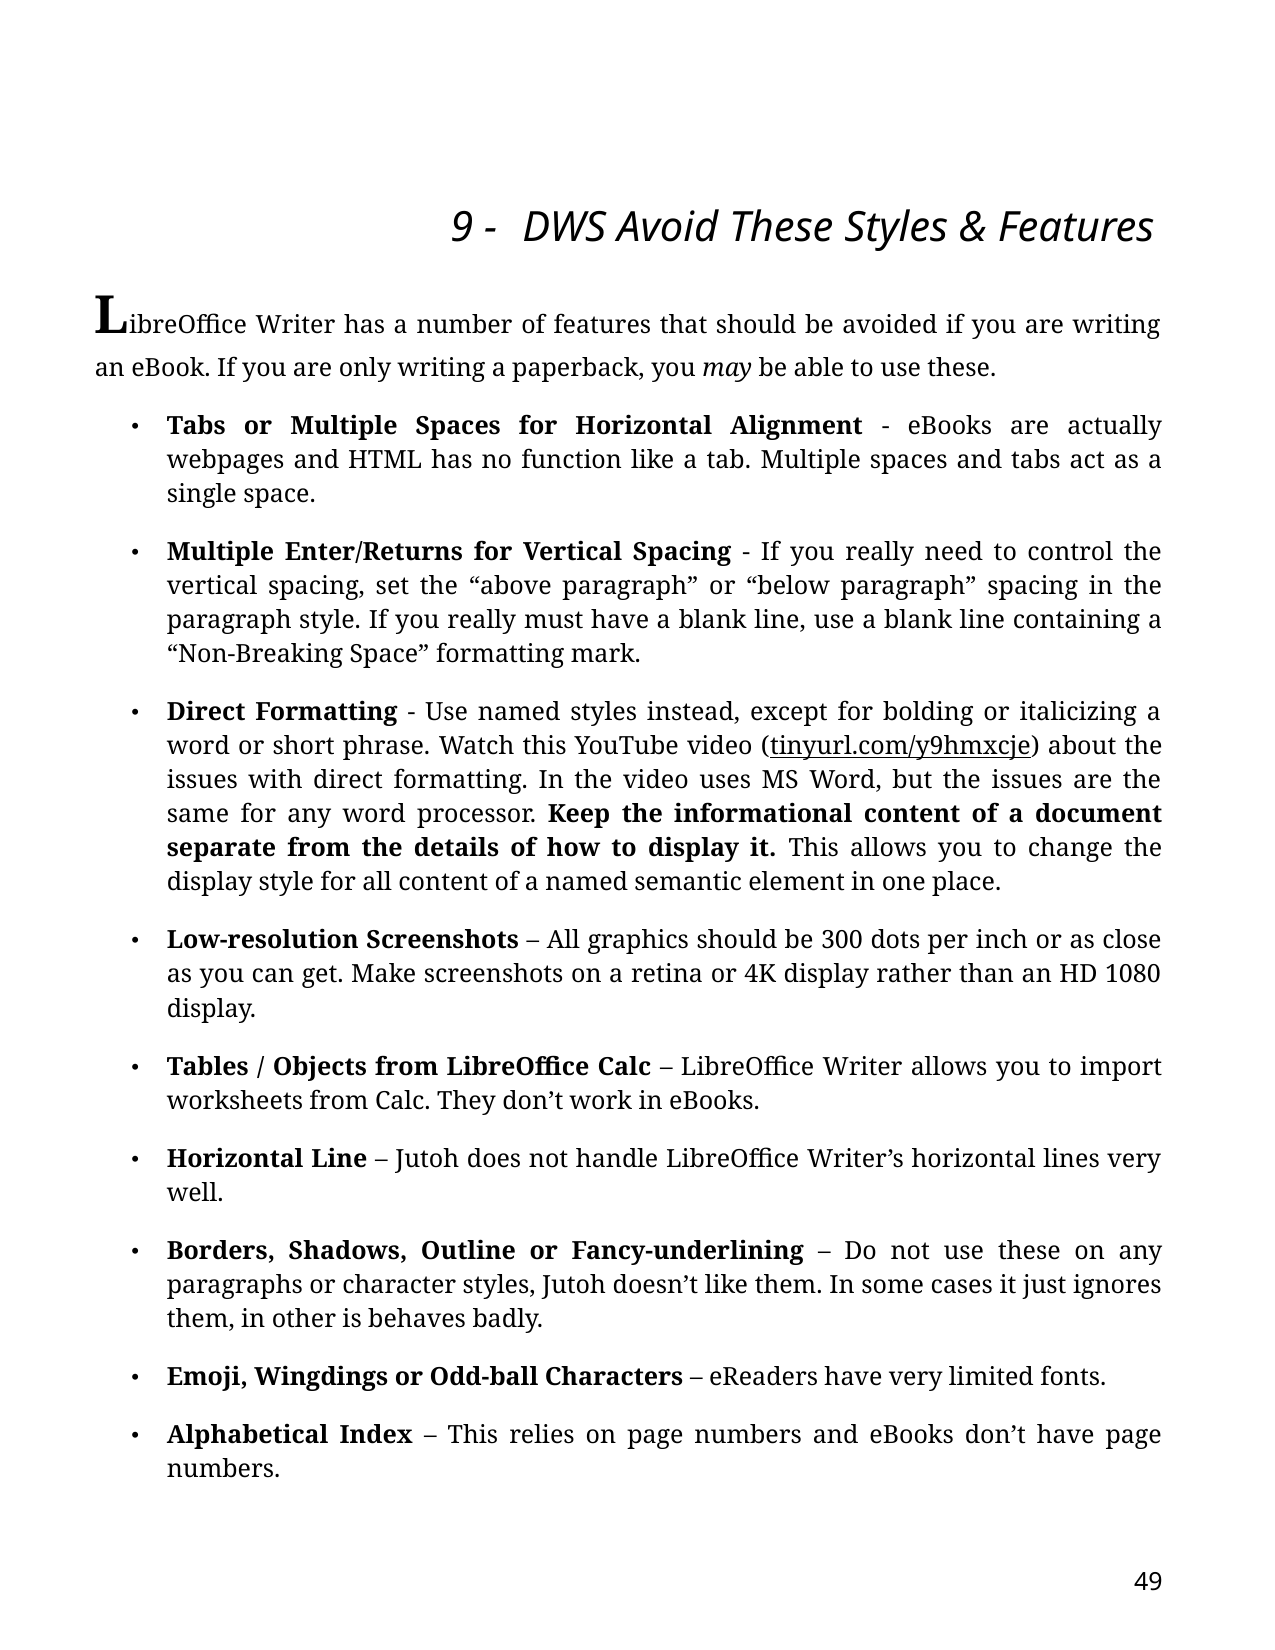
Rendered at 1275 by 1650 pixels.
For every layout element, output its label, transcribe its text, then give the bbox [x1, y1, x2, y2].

list Tables / Objects from LibreOffice Calc – LibreOffice Writer allows you to import worksheets from Calc. They don’t work in eBooks. [131, 1048, 1162, 1116]
list Alphabetical Index – This relies on page numbers and eBooks don’t have page numbers. [131, 1417, 1162, 1485]
list Low-resolution Screenshots – All graphics should be 300 dots per inch or as close as you can get. Make screenshots on a retina or 4K display rather than an HD 1080 display. [131, 922, 1162, 1024]
list Horizontal Line – Jutoh does not handle LibreOffice Writer’s horizontal lines very well. [131, 1140, 1162, 1208]
list Emoji, Wingdings or Odd-ball Characters – eReaders have very limited fonts. [131, 1358, 1162, 1393]
list Tabs or Multiple Spaces for Horizontal Alignment - eBooks are actually webpages and HTML has no function like a tab. Multiple spaces and tabs act as a single space. [131, 407, 1162, 509]
list Multiple Enter/Returns for Vertical Spacing - If you really need to control the vertical spacing, set the “above paragraph” or “below paragraph” spacing in the paragraph style. If you really must have a blank line, use a blank line containing a “Non-Breaking Space” formatting mark. [131, 533, 1162, 670]
list Borders, Shadows, Outline or Fancy-underlining – Do not use these on any paragraphs or character styles, Jutoh doesn’t like them. In some cases it just ignores them, in other is behaves badly. [131, 1232, 1162, 1334]
text LibreOffice Writer has a number of features that should be avoided if you are writing an eBook. If you are only writing a paperback, you may be able to use these. [94, 278, 1162, 383]
list Direct Formatting - Use named styles instead, except for bolding or italicizing a word or short phrase. Watch this YouTube video (tinyurl.com/y9hmxcje) about the issues with direct formatting. In the video uses MS Word, but the issues are the same for any word processor. Keep the informational content of a document separate from the details of how to display it. This allows you to change the display style for all content of a named semantic element in one place. [131, 694, 1162, 898]
subtitle DWS Avoid These Styles & Features [94, 194, 1162, 257]
